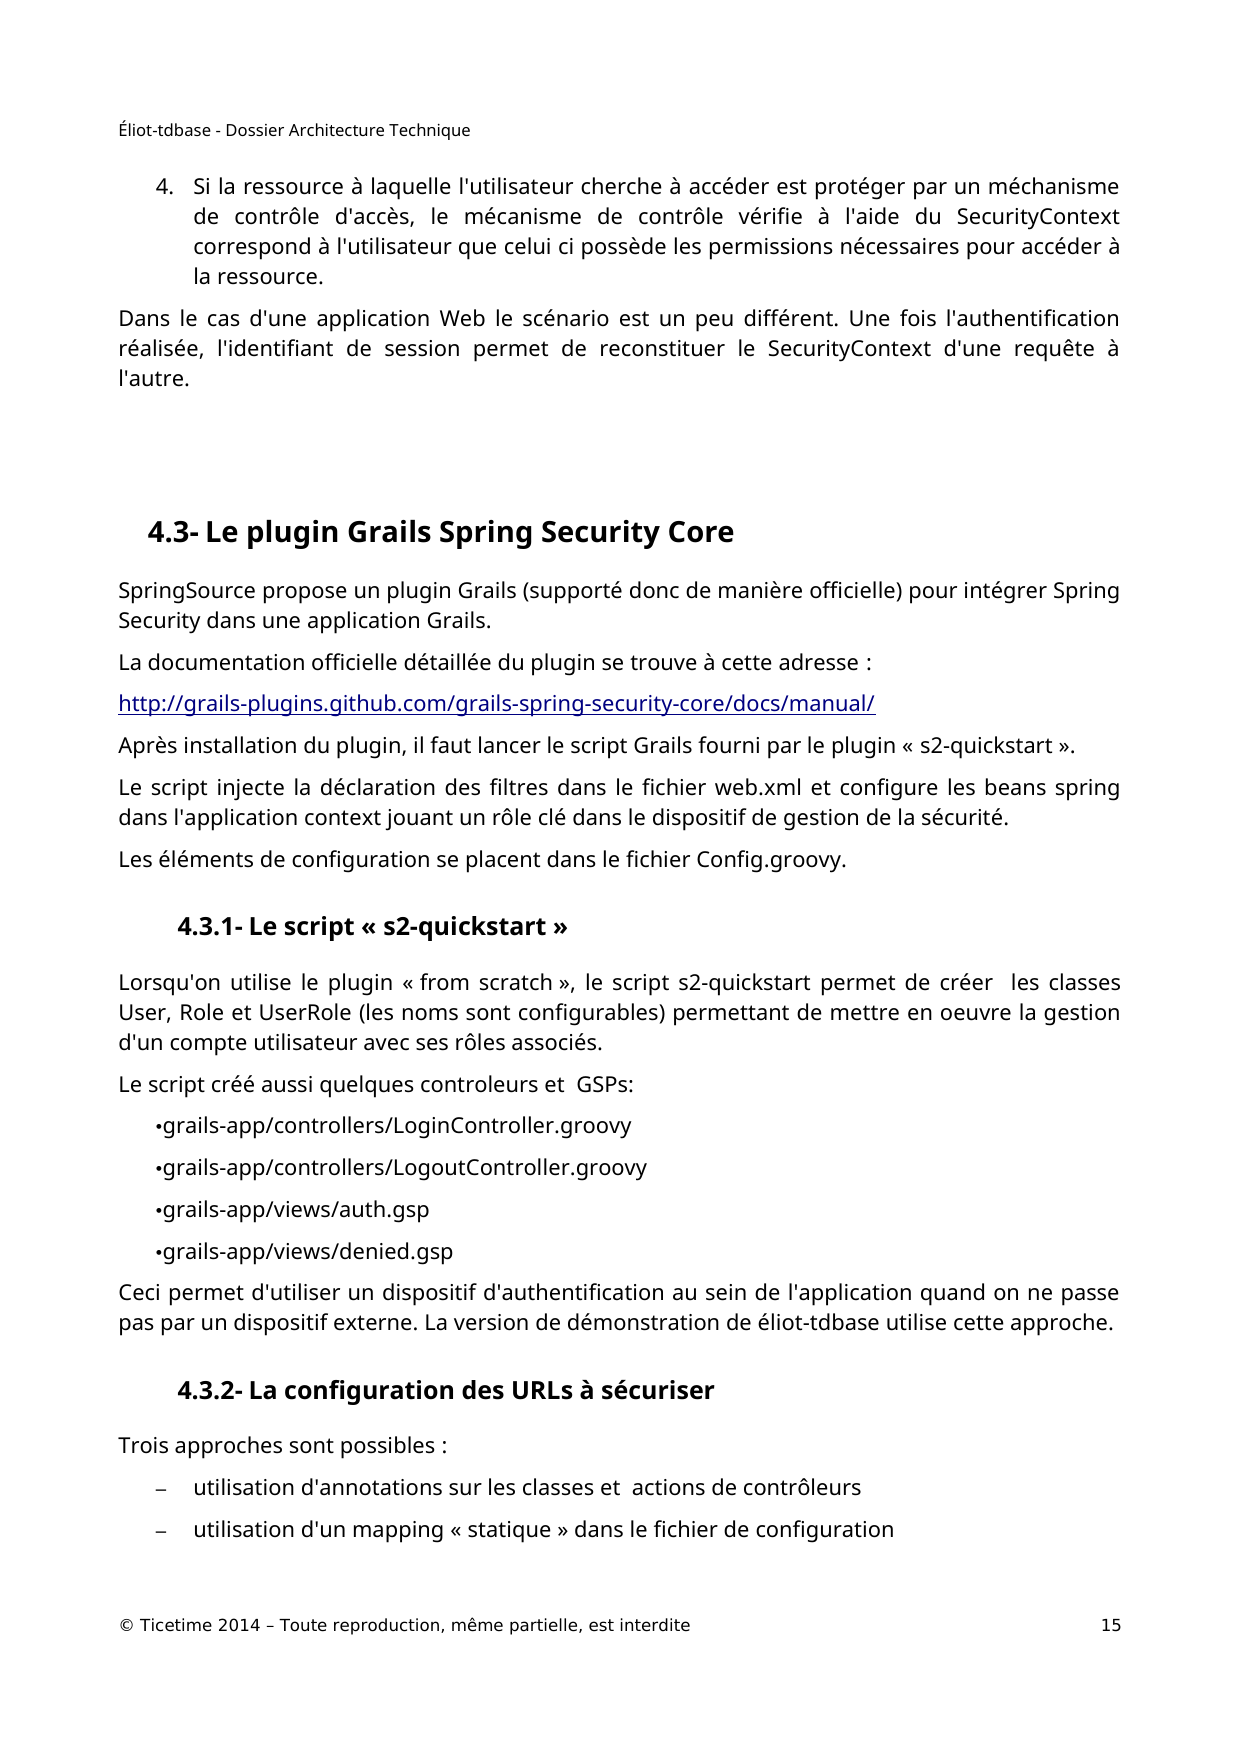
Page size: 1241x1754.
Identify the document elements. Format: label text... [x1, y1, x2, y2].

text Le script créé aussi quelques controleurs et GSPs: [118, 1068, 1122, 1098]
text La documentation officielle détaillée du plugin se trouve à cette adresse : [118, 647, 1122, 677]
list grails-app/controllers/LoginController.groovy [118, 1110, 1122, 1140]
text Le script injecte la déclaration des filtres dans le fichier web.xml et configure les beans spring dans l'application context jouant un rôle clé dans le dispositif de gestion de la sécurité. [118, 772, 1122, 832]
text SpringSource propose un plugin Grails (supporté donc de manière officielle) pour intégrer Spring Security dans une application Grails. [118, 575, 1122, 635]
list grails-app/views/auth.gsp [118, 1194, 1122, 1224]
subtitle La configuration des URLs à sécuriser [118, 1373, 1122, 1407]
subtitle Le plugin Grails Spring Security Core [118, 511, 1122, 551]
text Les éléments de configuration se placent dans le fichier Config.groovy. [118, 844, 1122, 874]
list utilisation d'annotations sur les classes et actions de contrôleurs [156, 1472, 1122, 1502]
list Si la ressource à laquelle l'utilisateur cherche à accéder est protéger par un méchanisme de contrôle d'accès, le mécanisme de contrôle vérifie à l'aide du SecurityContext correspond à l'utilisateur que celui ci possède les permissions nécessaires pour accéder à la ressource. [156, 171, 1122, 291]
text Dans le cas d'une application Web le scénario est un peu différent. Une fois l'authentification réalisée, l'identifiant de session permet de reconstituer le SecurityContext d'une requête à l'autre. [118, 302, 1122, 392]
text Ceci permet d'utiliser un dispositif d'authentification au sein de l'application quand on ne passe pas par un dispositif externe. La version de démonstration de éliot-tdbase utilise cette approche. [118, 1277, 1122, 1337]
text Trois approches sont possibles : [118, 1430, 1122, 1460]
list grails-app/controllers/LogoutController.groovy [118, 1152, 1122, 1182]
text http://grails-plugins.github.com/grails-spring-security-core/docs/manual/ [118, 688, 1122, 718]
text Lorsqu'on utilise le plugin « from scratch », le script s2-quickstart permet de créer les classes User, Role et UserRole (les noms sont configurables) permettant de mettre en oeuvre la gestion d'un compte utilisateur avec ses rôles associés. [118, 967, 1122, 1057]
subtitle Le script « s2-quickstart » [118, 909, 1122, 943]
text Après installation du plugin, il faut lancer le script Grails fourni par le plugin « s2-quickstart ». [118, 730, 1122, 760]
list grails-app/views/denied.gsp [118, 1236, 1122, 1266]
list utilisation d'un mapping « statique » dans le fichier de configuration [156, 1514, 1122, 1544]
